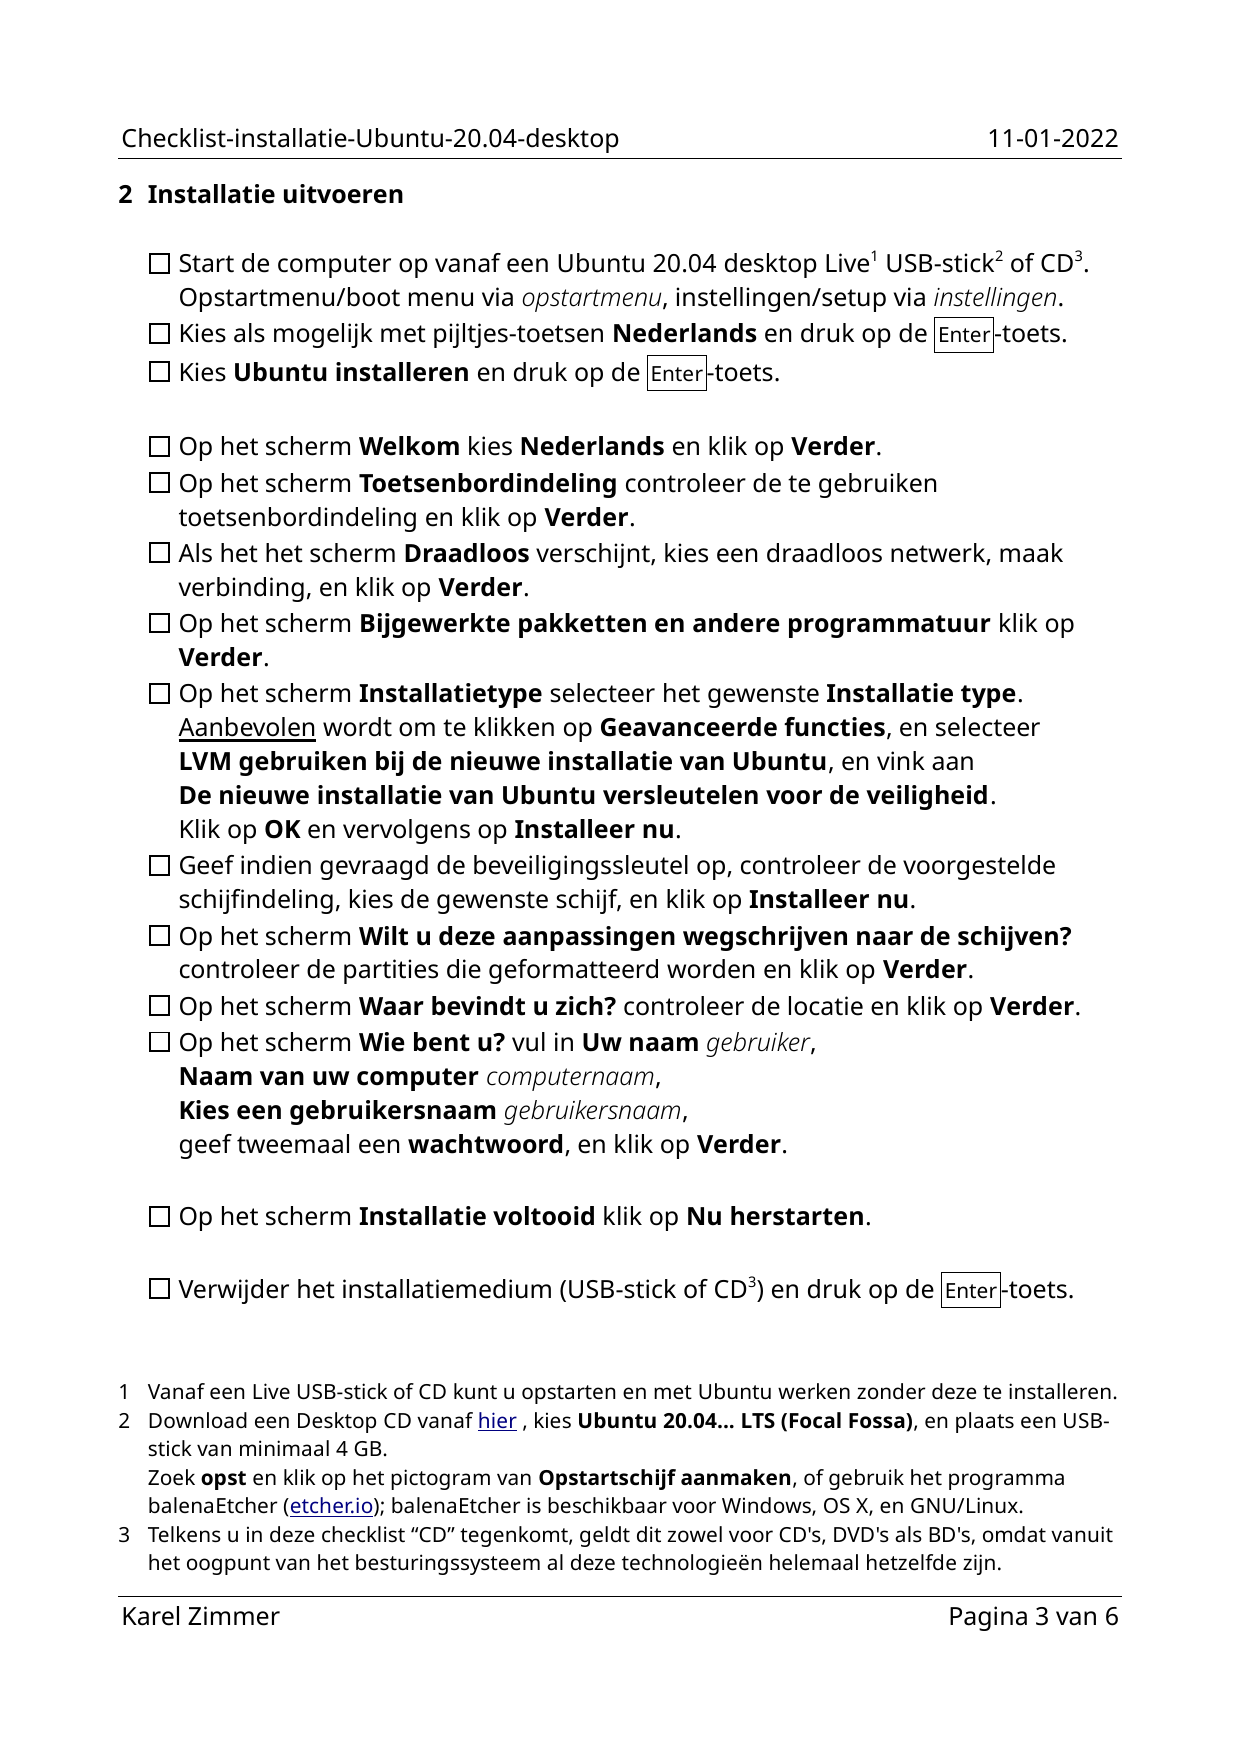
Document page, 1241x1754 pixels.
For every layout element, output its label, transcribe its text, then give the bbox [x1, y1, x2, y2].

table_cell [141, 605, 177, 675]
table_cell [177, 1162, 1121, 1198]
table_cell Verwijder het installatiemedium (USB-stick of CD3) en druk op de Enter-toets. [177, 1271, 1121, 1309]
table_cell Op het scherm Installatietype selecteer het gewenste Installatie type. Aanbevolen wordt om te klikken op Geavanceerde functies, en selecteer LVM gebruiken bij de nieuwe installatie van Ubuntu, en vink aan De nieuwe installatie van Ubuntu versleutelen voor de veiligheid. Klik op OK en vervolgens op Installeer nu. [177, 675, 1121, 847]
table_cell [141, 675, 177, 847]
table_cell Op het scherm Bijgewerkte pakketten en andere programmatuur klik op Verder. [177, 605, 1121, 675]
table_cell Op het scherm Wie bent u? vul in Uw naam gebruiker, Naam van uw computer computernaam, Kies een gebruikersnaam gebruikersnaam, geef tweemaal een wachtwoord, en klik op Verder. [177, 1024, 1121, 1162]
table_cell Op het scherm Toetsenbordindeling controleer de te gebruiken toetsenbordindeling en klik op Verder. [177, 464, 1121, 534]
table_cell [141, 315, 177, 353]
table_cell Op het scherm Waar bevindt u zich? controleer de locatie en klik op Verder. [177, 988, 1121, 1024]
table_cell Op het scherm Installatie voltooid klik op Nu herstarten. [177, 1198, 1121, 1234]
table_cell [141, 354, 177, 392]
table_cell [141, 988, 177, 1024]
table_cell Geef indien gevraagd de beveiligingssleutel op, controleer de voorgestelde schijfindeling, kies de gewenste schijf, en klik op Installeer nu. [177, 847, 1121, 917]
table_cell [141, 917, 177, 987]
table_cell Op het scherm Welkom kies Nederlands en klik op Verder. [177, 428, 1121, 464]
table_cell [141, 1162, 177, 1198]
table_header [141, 245, 177, 315]
table_cell [141, 535, 177, 605]
table_cell [141, 428, 177, 464]
table_cell [141, 1024, 177, 1162]
table_cell Kies als mogelijk met pijltjes-toetsen Nederlands en druk op de Enter-toets. [177, 315, 1121, 353]
table_cell [141, 392, 177, 428]
table_cell [141, 1198, 177, 1234]
table_cell Kies Ubuntu installeren en druk op de Enter-toets. [177, 354, 1121, 392]
table_cell Als het het scherm Draadloos verschijnt, kies een draadloos netwerk, maak verbinding, en klik op Verder. [177, 535, 1121, 605]
table_cell Op het scherm Wilt u deze aanpassingen wegschrijven naar de schijven? controleer de partities die geformatteerd worden en klik op Verder. [177, 917, 1121, 987]
table_cell [141, 1271, 177, 1309]
table_cell [141, 1234, 177, 1271]
table_cell [177, 392, 1121, 428]
list Installatie uitvoeren [118, 177, 1122, 211]
table_cell [177, 1234, 1121, 1271]
table_cell [141, 847, 177, 917]
table_cell [141, 464, 177, 534]
table_header Start de computer op vanaf een Ubuntu 20.04 desktop Live USB-stick of CD. Opstartmenu/boot menu via opstartmenu, instellingen/setup via instellingen. [177, 245, 1121, 315]
